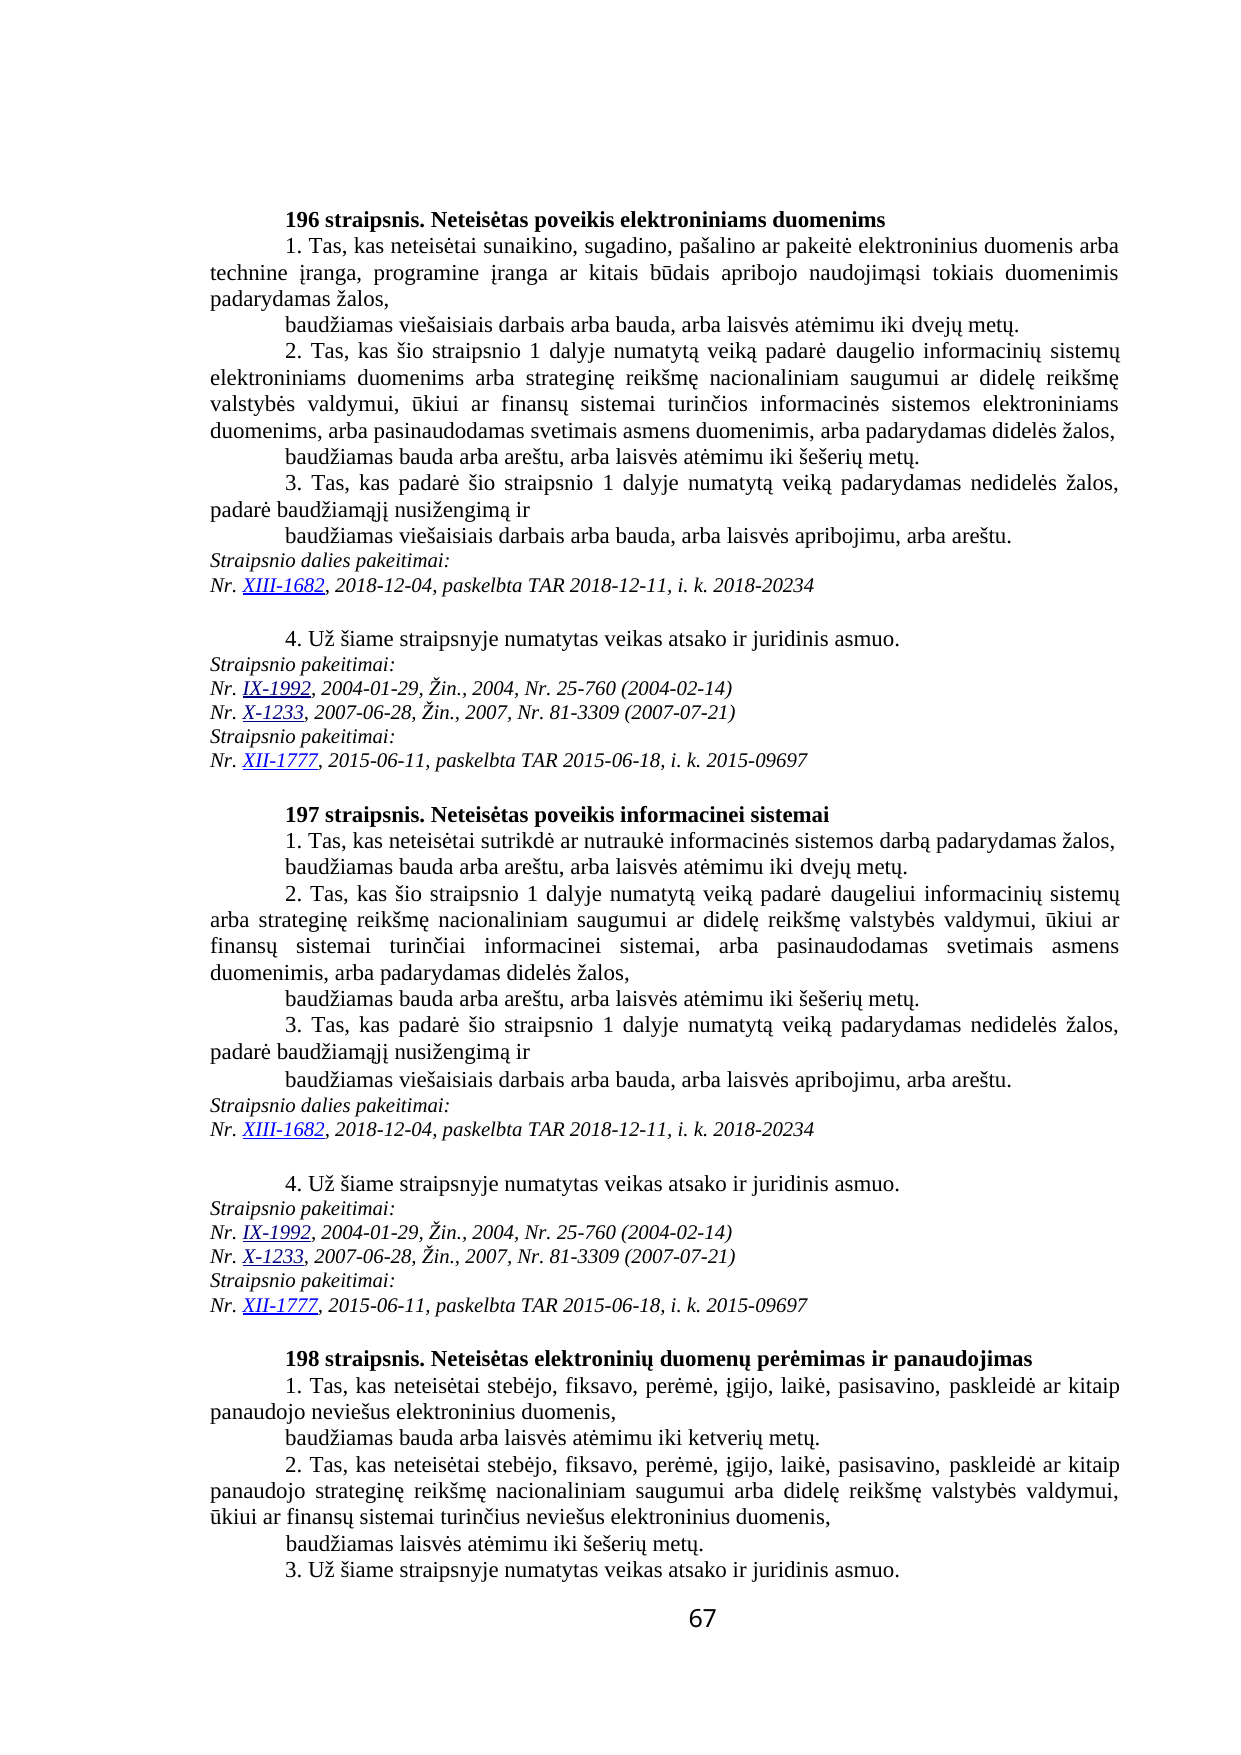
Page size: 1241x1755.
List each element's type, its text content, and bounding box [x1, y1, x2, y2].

text 4. Už šiame straipsnyje numatytas veikas atsako ir juridinis asmuo. [210, 625, 1120, 652]
text 1. Tas, kas neteisėtai sutrikdė ar nutraukė informacinės sistemos darbą padarydamas žalos, [210, 827, 1120, 853]
text 3. Tas, kas padarė šio straipsnio 1 dalyje numatytą veiką padarydamas nedidelės žalos, padarė baudžiamąjį nusižengimą ir [210, 1012, 1120, 1064]
text baudžiamas bauda arba areštu, arba laisvės atėmimu iki šešerių metų. [210, 985, 1120, 1012]
text baudžiamas bauda arba laisvės atėmimu iki ketverių metų. [210, 1424, 1120, 1451]
text Nr. XIII-1682, 2018-12-04, paskelbta TAR 2018-12-11, i. k. 2018-20234 [210, 1117, 1120, 1141]
text Straipsnio dalies pakeitimai: [210, 548, 1120, 572]
text 2. Tas, kas šio straipsnio 1 dalyje numatytą veiką padarė daugelio informacinių sistemų elektroniniams duomenims arba strateginę reikšmę nacionaliniam saugumui ar didelę reikšmę valstybės valdymui, ūkiui ar finansų sistemai turinčios informacinės sistemos elektroniniams duomenims, arba pasinaudodamas svetimais asmens duomenimis, arba padarydamas didelės žalos, [210, 338, 1120, 443]
text Nr. XIII-1682, 2018-12-04, paskelbta TAR 2018-12-11, i. k. 2018-20234 [210, 572, 1120, 597]
text Straipsnio pakeitimai: [210, 724, 1120, 748]
text baudžiamas viešaisiais darbais arba bauda, arba laisvės apribojimu, arba areštu. [210, 522, 1120, 548]
text baudžiamas viešaisiais darbais arba bauda, arba laisvės apribojimu, arba areštu. [210, 1064, 1120, 1093]
text Nr. IX-1992, 2004-01-29, Žin., 2004, Nr. 25-760 (2004-02-14) [210, 676, 1120, 700]
text Straipsnio pakeitimai: [210, 652, 1120, 676]
text 3. Tas, kas padarė šio straipsnio 1 dalyje numatytą veiką padarydamas nedidelės žalos, padarė baudžiamąjį nusižengimą ir [210, 469, 1120, 522]
text baudžiamas bauda arba areštu, arba laisvės atėmimu iki dvejų metų. [210, 853, 1120, 880]
text 3. Už šiame straipsnyje numatytas veikas atsako ir juridinis asmuo. [210, 1556, 1120, 1582]
text Nr. X-1233, 2007-06-28, Žin., 2007, Nr. 81-3309 (2007-07-21) [210, 1244, 1120, 1268]
text Nr. XII-1777, 2015-06-11, paskelbta TAR 2015-06-18, i. k. 2015-09697 [210, 1292, 1120, 1317]
text baudžiamas laisvės atėmimu iki šešerių metų. [210, 1530, 1106, 1556]
text 2. Tas, kas šio straipsnio 1 dalyje numatytą veiką padarė daugeliui informacinių sistemų arba strateginę reikšmę nacionaliniam saugumui ar didelę reikšmę valstybės valdymui, ūkiui ar finansų sistemai turinčiai informacinei sistemai, arba pasinaudodamas svetimais asmens duomenimis, arba padarydamas didelės žalos, [210, 880, 1120, 985]
text 4. Už šiame straipsnyje numatytas veikas atsako ir juridinis asmuo. [210, 1170, 1120, 1196]
text Straipsnio pakeitimai: [210, 1268, 1120, 1292]
text Nr. X-1233, 2007-06-28, Žin., 2007, Nr. 81-3309 (2007-07-21) [210, 700, 1120, 724]
text 1. Tas, kas neteisėtai sunaikino, sugadino, pašalino ar pakeitė elektroninius duomenis arba technine įranga, programine įranga ar kitais būdais apribojo naudojimąsi tokiais duomenimis padarydamas žalos, [210, 232, 1120, 311]
text Nr. IX-1992, 2004-01-29, Žin., 2004, Nr. 25-760 (2004-02-14) [210, 1220, 1120, 1244]
text 196 straipsnis. Neteisėtas poveikis elektroniniams duomenims [210, 206, 1120, 232]
text baudžiamas bauda arba areštu, arba laisvės atėmimu iki šešerių metų. [210, 443, 1120, 469]
text Nr. XII-1777, 2015-06-11, paskelbta TAR 2015-06-18, i. k. 2015-09697 [210, 748, 1120, 772]
text Straipsnio pakeitimai: [210, 1196, 1120, 1220]
text 2. Tas, kas neteisėtai stebėjo, fiksavo, perėmė, įgijo, laikė, pasisavino, paskleidė ar kitaip panaudojo strateginę reikšmę nacionaliniam saugumui arba didelę reikšmę valstybės valdymui, ūkiui ar finansų sistemai turinčius neviešus elektroninius duomenis, [210, 1451, 1120, 1530]
text Straipsnio dalies pakeitimai: [210, 1093, 1120, 1117]
text 198 straipsnis. Neteisėtas elektroninių duomenų perėmimas ir panaudojimas [210, 1345, 1120, 1372]
text 1. Tas, kas neteisėtai stebėjo, fiksavo, perėmė, įgijo, laikė, pasisavino, paskleidė ar kitaip panaudojo neviešus elektroninius duomenis, [210, 1372, 1120, 1424]
text 197 straipsnis. Neteisėtas poveikis informacinei sistemai [210, 801, 1120, 827]
text baudžiamas viešaisiais darbais arba bauda, arba laisvės atėmimu iki dvejų metų. [210, 311, 1120, 338]
